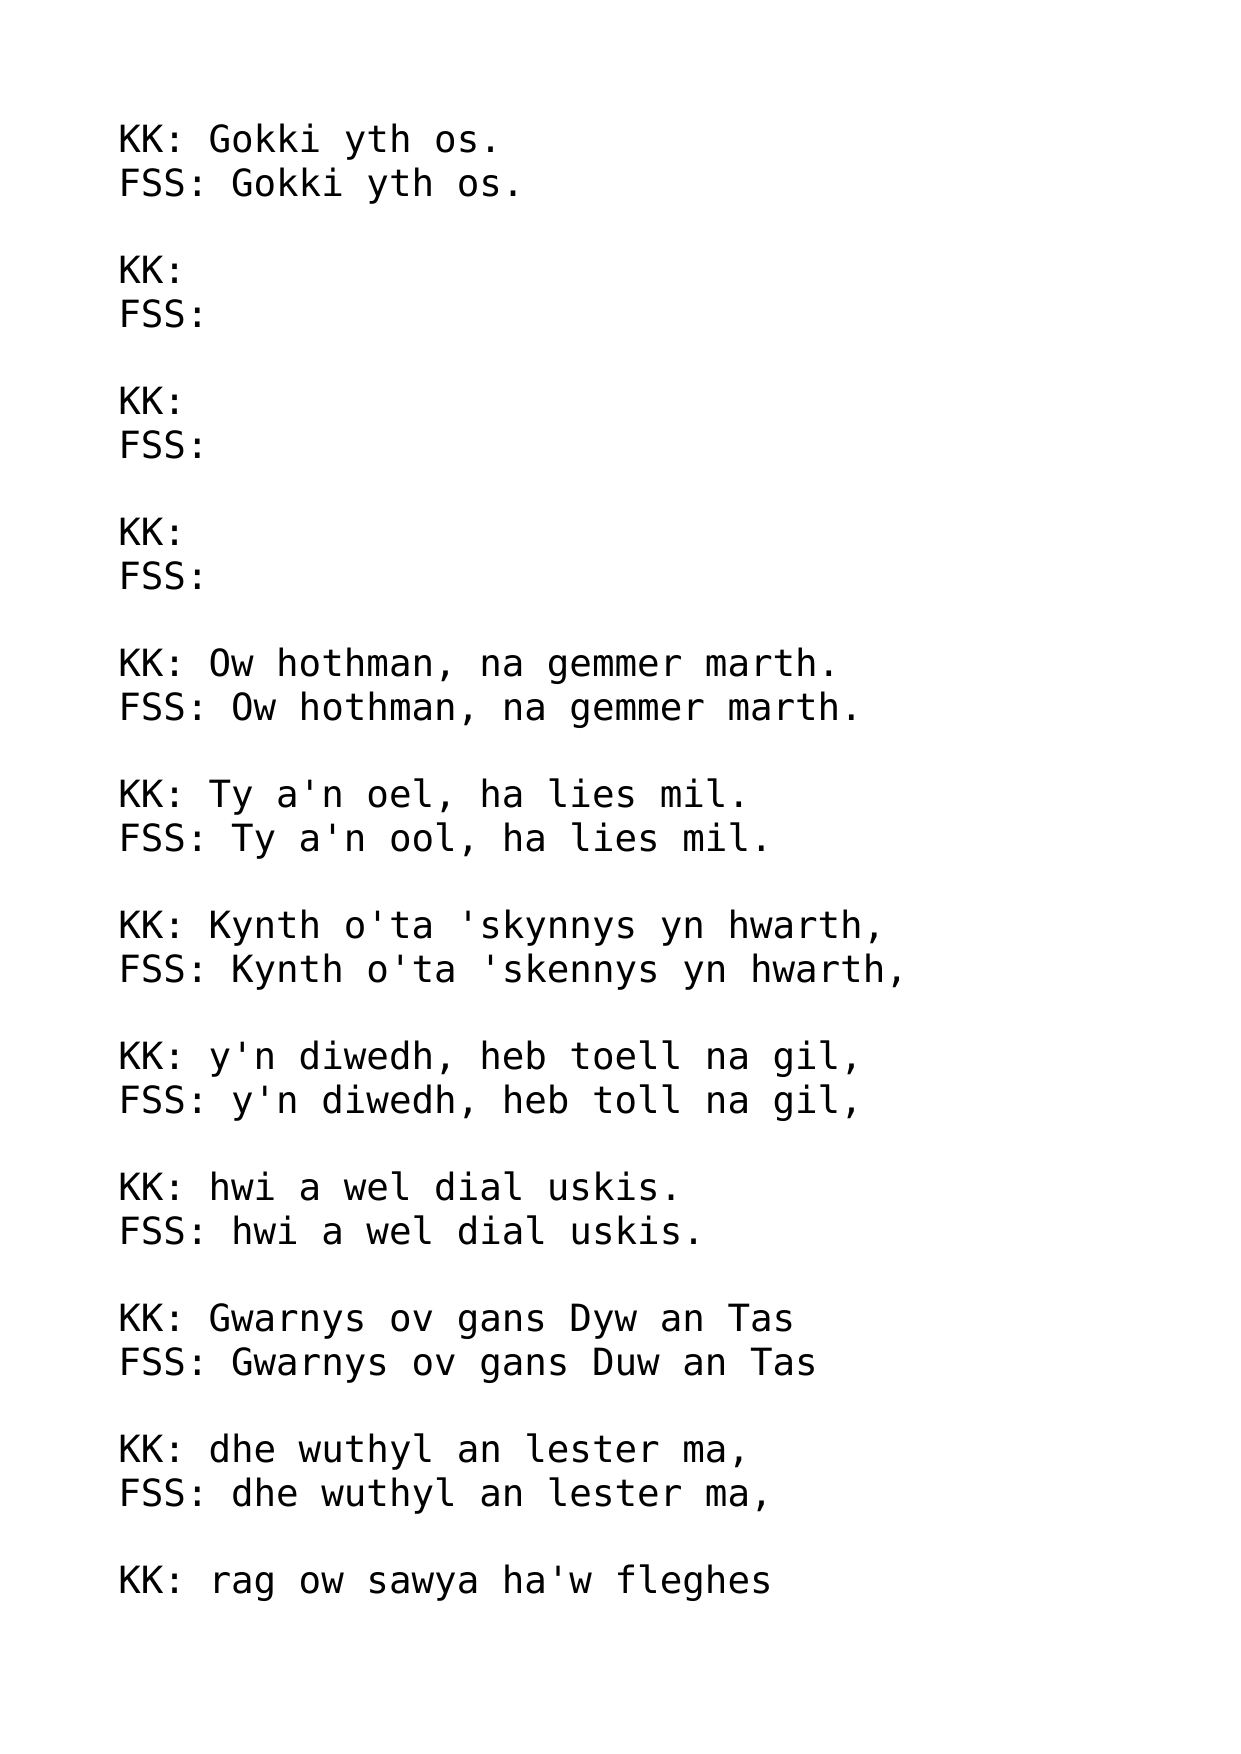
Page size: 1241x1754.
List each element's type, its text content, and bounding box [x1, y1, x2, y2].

text KK: Ow hothman, na gemmer marth. [118, 642, 1122, 686]
text KK: [118, 511, 1122, 554]
text FSS: [118, 554, 1122, 598]
text FSS: Ty a'n ool, ha lies mil. [118, 816, 1122, 860]
text FSS: Ow hothman, na gemmer marth. [118, 686, 1122, 729]
text FSS: [118, 293, 1122, 336]
text FSS: Kynth o'ta 'skennys yn hwarth, [118, 947, 1122, 991]
text KK: Ty a'n oel, ha lies mil. [118, 773, 1122, 816]
text KK: rag ow sawya ha'w fleghes [118, 1558, 1122, 1602]
text FSS: Gwarnys ov gans Duw an Tas [118, 1340, 1122, 1384]
text KK: Gokki yth os. [118, 118, 1122, 162]
text FSS: Gokki yth os. [118, 162, 1122, 205]
text KK: [118, 380, 1122, 424]
text KK: hwi a wel dial uskis. [118, 1166, 1122, 1209]
text KK: y'n diwedh, heb toell na gil, [118, 1035, 1122, 1078]
text FSS: y'n diwedh, heb toll na gil, [118, 1078, 1122, 1122]
text KK: Kynth o'ta 'skynnys yn hwarth, [118, 904, 1122, 947]
text KK: Gwarnys ov gans Dyw an Tas [118, 1297, 1122, 1340]
text FSS: hwi a wel dial uskis. [118, 1209, 1122, 1253]
text KK: dhe wuthyl an lester ma, [118, 1427, 1122, 1471]
text FSS: [118, 424, 1122, 467]
text FSS: dhe wuthyl an lester ma, [118, 1471, 1122, 1515]
text KK: [118, 249, 1122, 293]
